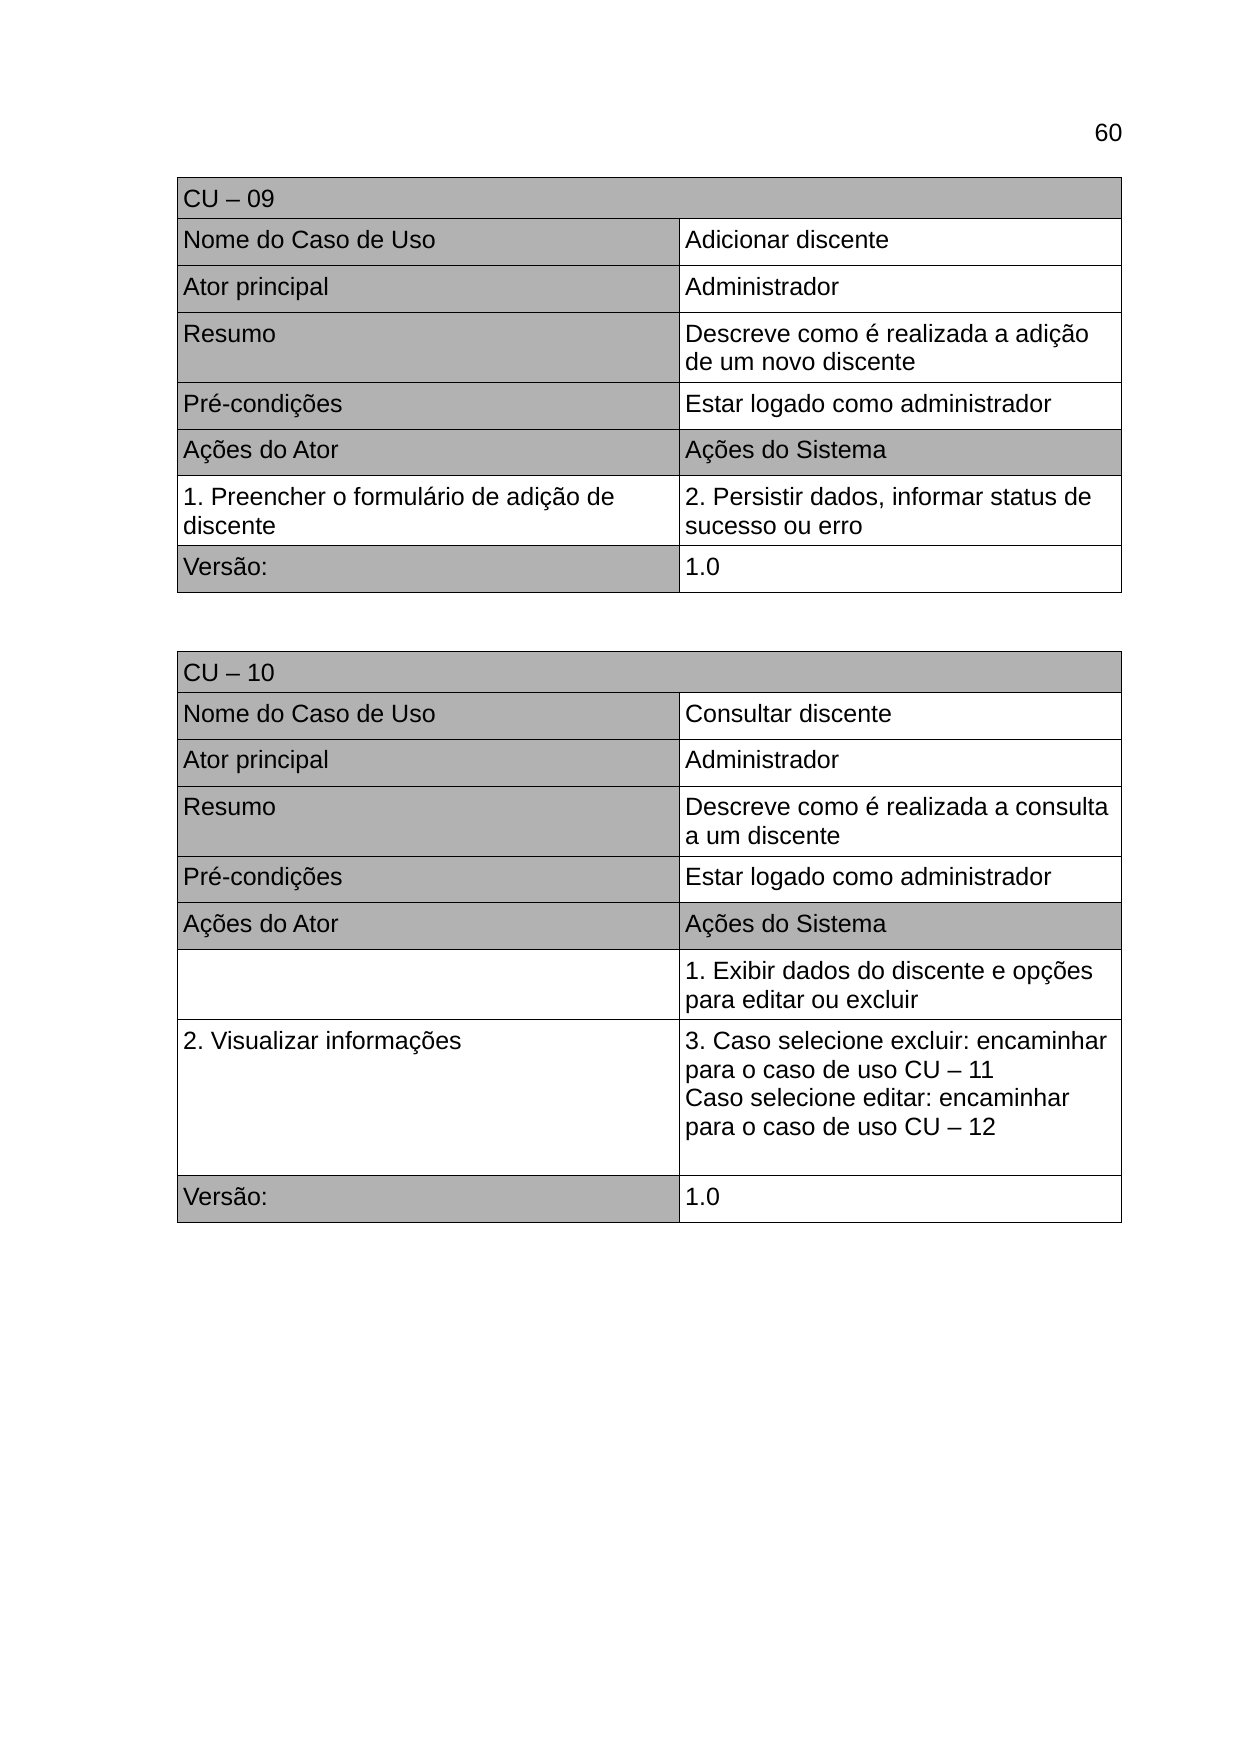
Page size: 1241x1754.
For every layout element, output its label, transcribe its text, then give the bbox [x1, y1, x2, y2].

table_cell Adicionar discente [680, 219, 1121, 265]
table_cell 3. Caso selecione excluir: encaminhar para o caso de uso CU – 11 Caso selecione editar: encaminhar para o caso de uso CU – 12 [680, 1020, 1121, 1175]
table_cell 1.0 [680, 546, 1121, 592]
table_cell Estar logado como administrador [680, 383, 1121, 429]
table_cell Ações do Ator [178, 430, 679, 475]
table_header CU – 10 [178, 652, 1121, 692]
table_cell Resumo [178, 787, 679, 856]
table_cell Ações do Ator [178, 903, 679, 949]
table_cell Administrador [680, 266, 1121, 312]
table_cell Pré-condições [178, 383, 679, 429]
table_cell Ator principal [178, 740, 679, 786]
table_cell Administrador [680, 740, 1121, 786]
table_cell Resumo [178, 313, 679, 382]
table_cell 2. Visualizar informações [178, 1020, 679, 1175]
table_cell Ações do Sistema [680, 430, 1121, 475]
table_cell Versão: [178, 1176, 679, 1222]
table_cell 1. Exibir dados do discente e opções para editar ou excluir [680, 950, 1121, 1019]
table_cell Consultar discente [680, 693, 1121, 739]
table_cell 2. Persistir dados, informar status de sucesso ou erro [680, 476, 1121, 545]
table_cell Nome do Caso de Uso [178, 693, 679, 739]
table_cell Ator principal [178, 266, 679, 312]
table_cell 1. Preencher o formulário de adição de discente [178, 476, 679, 545]
table_header CU – 09 [178, 178, 1121, 218]
table_cell 1.0 [680, 1176, 1121, 1222]
table_cell Nome do Caso de Uso [178, 219, 679, 265]
table_cell Descreve como é realizada a consulta a um discente [680, 787, 1121, 856]
table_cell Versão: [178, 546, 679, 592]
table_cell Ações do Sistema [680, 903, 1121, 949]
table_cell Estar logado como administrador [680, 857, 1121, 902]
table_cell Pré-condições [178, 857, 679, 902]
table_cell Descreve como é realizada a adição de um novo discente [680, 313, 1121, 382]
table_cell [178, 950, 679, 1019]
